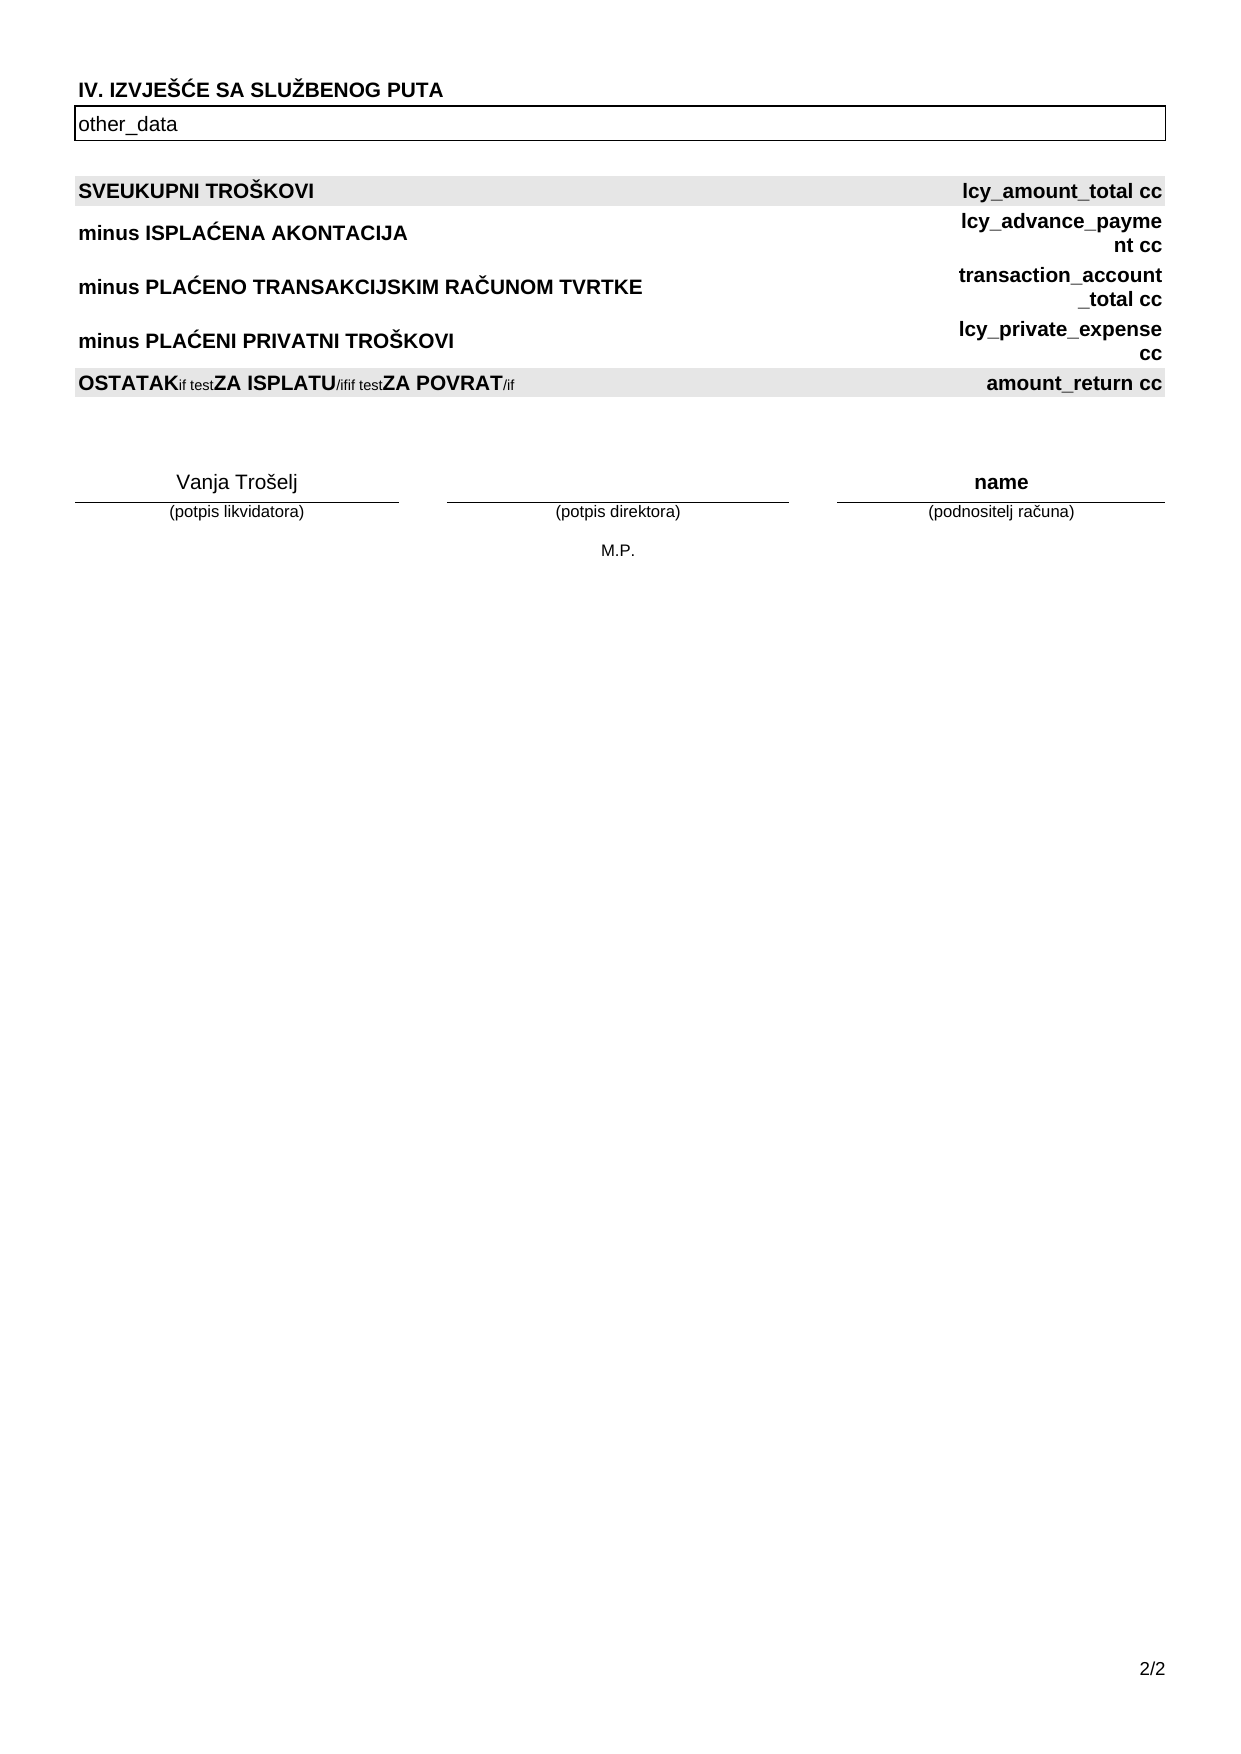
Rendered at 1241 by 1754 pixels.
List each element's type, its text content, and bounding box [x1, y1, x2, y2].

table_cell [447, 521, 789, 540]
table_cell transaction_account_total cc [948, 260, 1165, 313]
table_cell OSTATAKif testZA ISPLATU/ifif testZA POVRAT/if [75, 368, 728, 397]
table_cell [75, 141, 1165, 176]
table_cell [837, 521, 1165, 540]
table_cell lcy_amount_total cc [948, 176, 1165, 206]
table_cell [399, 432, 447, 467]
table_cell SVEUKUPNI TROŠKOVI [75, 176, 728, 206]
table_cell [399, 521, 447, 540]
table_cell minus ISPLAĆENA AKONTACIJA [75, 206, 728, 259]
table_cell (podnositelj računa) [837, 503, 1165, 521]
table_cell [75, 521, 398, 540]
table_cell [789, 540, 837, 559]
table_cell [789, 398, 837, 432]
table_cell lcy_advance_payment cc [948, 206, 1165, 259]
table_cell [728, 260, 948, 313]
table_cell (potpis likvidatora) [75, 503, 398, 521]
table_cell [837, 540, 1165, 559]
table_cell Vanja Trošelj [75, 467, 398, 502]
table_cell [75, 432, 398, 467]
table_cell [728, 176, 948, 206]
table_cell [728, 314, 948, 367]
table_cell other_data [76, 107, 1165, 140]
table_cell [399, 502, 447, 521]
table_cell [399, 398, 447, 432]
table_cell minus PLAĆENI PRIVATNI TROŠKOVI [75, 314, 728, 367]
table_cell (potpis direktora) [447, 503, 789, 521]
table_cell [399, 540, 447, 559]
table_cell [399, 467, 447, 502]
table_cell minus PLAĆENO TRANSAKCIJSKIM RAČUNOM TVRTKE [75, 260, 728, 313]
table_cell [837, 432, 1165, 467]
table_header [802, 75, 1165, 105]
table_cell lcy_private_expense cc [948, 314, 1165, 367]
table_cell [447, 467, 789, 502]
table_header IV. IZVJEŠĆE SA SLUŽBENOG PUTA [75, 75, 802, 105]
table_cell [75, 540, 398, 559]
table_cell [728, 206, 948, 259]
table_cell M.P. [447, 540, 789, 559]
table_cell amount_return cc [948, 368, 1165, 397]
table_cell [789, 432, 837, 467]
table_cell [789, 521, 837, 540]
table_cell [789, 502, 837, 521]
table_cell [728, 368, 948, 397]
table_cell [447, 432, 789, 467]
table_cell [837, 398, 1165, 432]
table_cell [447, 398, 789, 432]
table_cell [789, 467, 837, 502]
table_cell [75, 398, 398, 432]
table_cell name [837, 467, 1165, 502]
